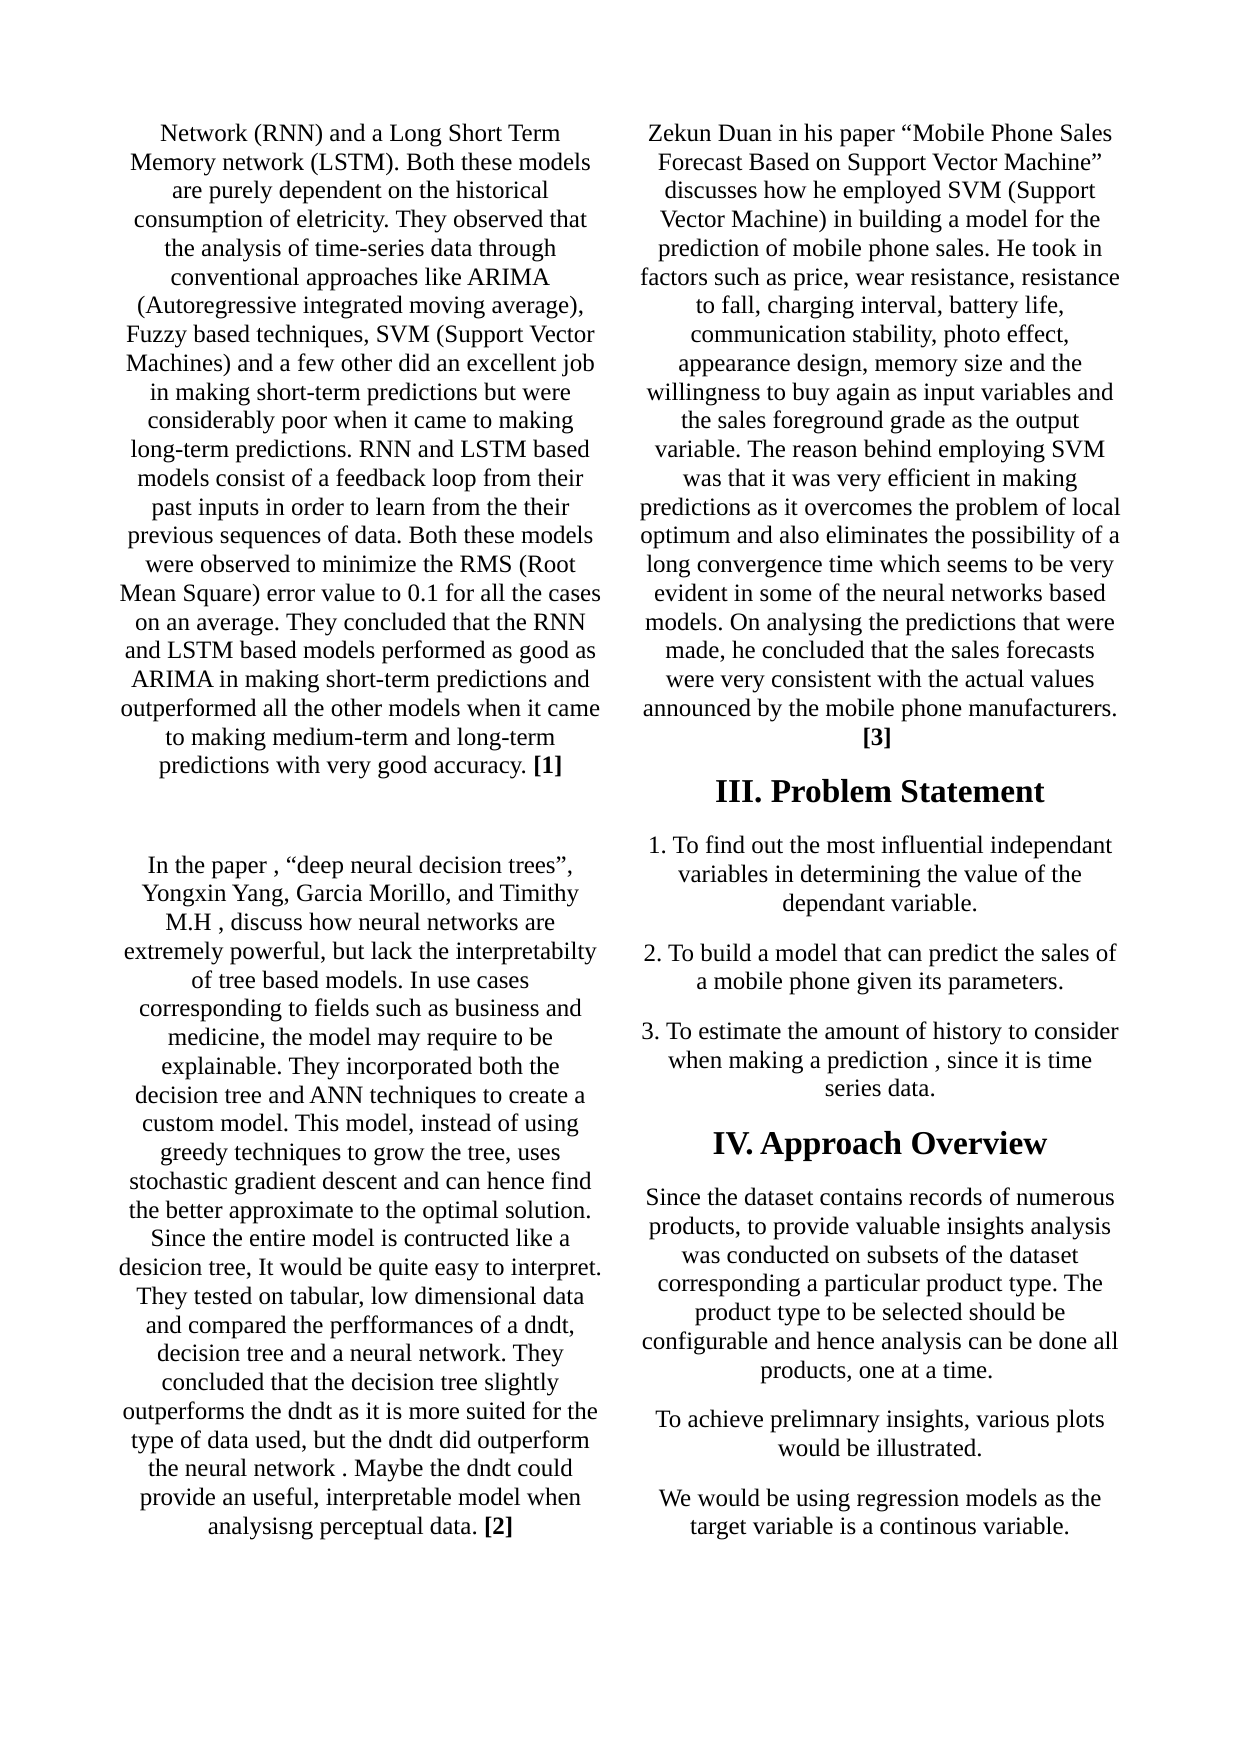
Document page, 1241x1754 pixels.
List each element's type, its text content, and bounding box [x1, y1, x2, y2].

text In the paper , “deep neural decision trees”, Yongxin Yang, Garcia Morillo, and Timithy M.H , discuss how neural networks are extremely powerful, but lack the interpretabilty of tree based models. In use cases corresponding to fields such as business and medicine, the model may require to be explainable. They incorporated both the decision tree and ANN techniques to create a custom model. This model, instead of using greedy techniques to grow the tree, uses stochastic gradient descent and can hence find the better approximate to the optimal solution. Since the entire model is contructed like a desicion tree, It would be quite easy to interpret. They tested on tabular, low dimensional data and compared the perfformances of a dndt, decision tree and a neural network. They concluded that the decision tree slightly outperforms the dndt as it is more suited for the type of data used, but the dndt did outperform the neural network . Maybe the dndt could provide an useful, interpretable model when analysisng perceptual data. [2] [118, 850, 602, 1540]
text Zekun Duan in his paper “Mobile Phone Sales Forecast Based on Support Vector Machine” discusses how he employed SVM (Support Vector Machine) in building a model for the prediction of mobile phone sales. He took in factors such as price, wear resistance, resistance to fall, charging interval, battery life, communication stability, photo effect, appearance design, memory size and the willingness to buy again as input variables and the sales foreground grade as the output variable. The reason behind employing SVM was that it was very efficient in making predictions as it overcomes the problem of local optimum and also eliminates the possibility of a long convergence time which seems to be very evident in some of the neural networks based models. On analysing the predictions that were made, he concluded that the sales forecasts were very consistent with the actual values announced by the mobile phone manufacturers.[3] [638, 118, 1122, 751]
text 2. To build a model that can predict the sales of a mobile phone given its parameters. [638, 938, 1122, 995]
text To achieve prelimnary insights, various plots would be illustrated. [638, 1404, 1122, 1462]
text We would be using regression models as the target variable is a continous variable. [638, 1483, 1122, 1540]
text 1. To find out the most influential independant variables in determining the value of the dependant variable. [638, 831, 1122, 917]
text 3. To estimate the amount of history to consider when making a prediction , since it is time series data. [638, 1016, 1122, 1102]
text III. Problem Statement [638, 771, 1122, 810]
text Since the dataset contains records of numerous products, to provide valuable insights analysis was conducted on subsets of the dataset corresponding a particular product type. The product type to be selected should be configurable and hence analysis can be done all products, one at a time. [638, 1182, 1122, 1383]
text Network (RNN) and a Long Short Term Memory network (LSTM). Both these models are purely dependent on the historical consumption of eletricity. They observed that the analysis of time-series data through conventional approaches like ARIMA (Autoregressive integrated moving average), Fuzzy based techniques, SVM (Support Vector Machines) and a few other did an excellent job in making short-term predictions but were considerably poor when it came to making long-term predictions. RNN and LSTM based models consist of a feedback loop from their past inputs in order to learn from the their previous sequences of data. Both these models were observed to minimize the RMS (Root Mean Square) error value to 0.1 for all the cases on an average. They concluded that the RNN and LSTM based models performed as good as ARIMA in making short-term predictions and outperformed all the other models when it came to making medium-term and long-term predictions with very good accuracy. [1] [118, 118, 602, 779]
text IV. Approach Overview [638, 1123, 1122, 1161]
